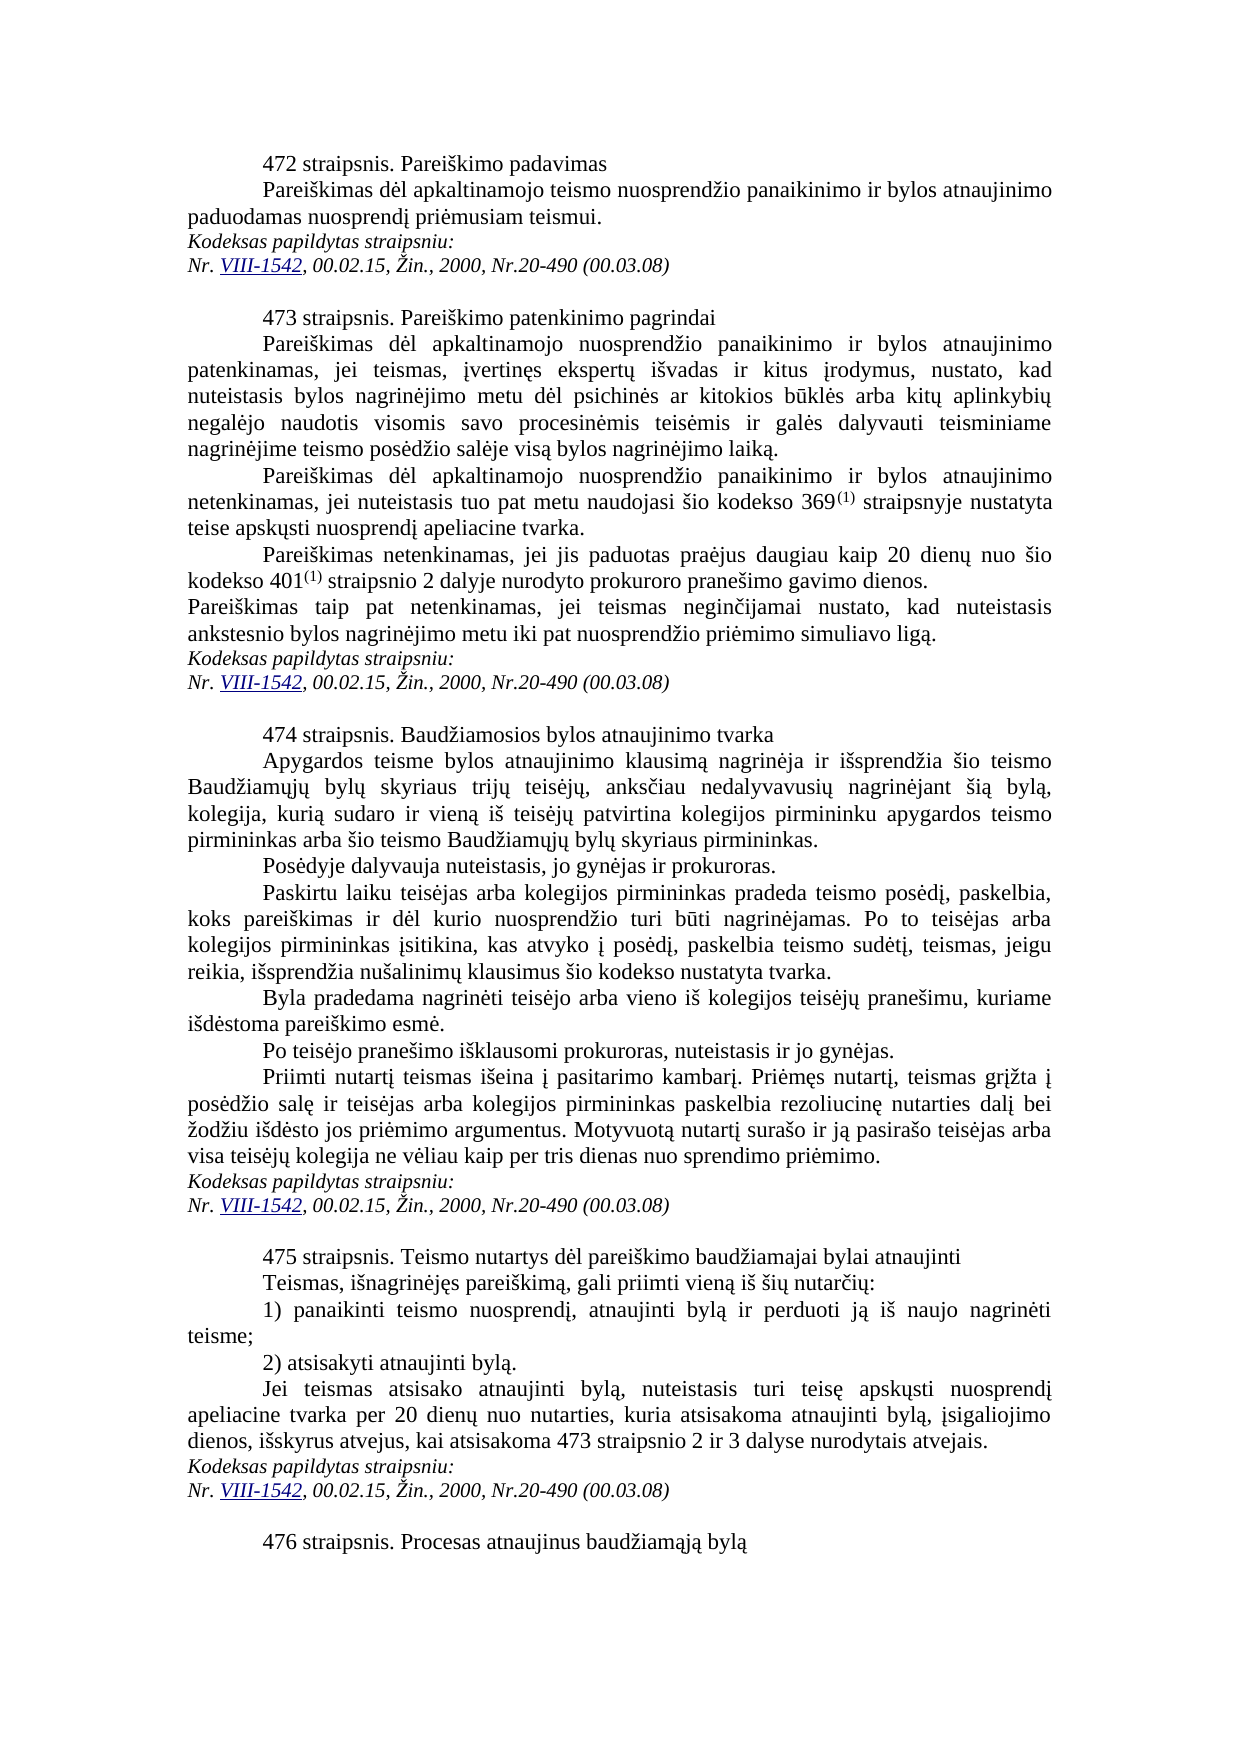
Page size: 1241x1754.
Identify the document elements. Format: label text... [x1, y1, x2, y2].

text 1) panaikinti teismo nuosprendį, atnaujinti bylą ir perduoti ją iš naujo nagrinėti teisme; [187, 1296, 1053, 1348]
text Nr. VIII-1542, 00.02.15, Žin., 2000, Nr.20-490 (00.03.08) [187, 670, 1053, 694]
text Kodeksas papildytas straipsniu: [187, 229, 1053, 253]
text Kodeksas papildytas straipsniu: [187, 1169, 1053, 1193]
text 476 straipsnis. Procesas atnaujinus baudžiamąją bylą [187, 1528, 1053, 1555]
text Pareiškimas dėl apkaltinamojo nuosprendžio panaikinimo ir bylos atnaujinimo netenkinamas, jei nuteistasis tuo pat metu naudojasi šio kodekso 369(1) straipsnyje nustatyta teise apskųsti nuosprendį apeliacine tvarka. [187, 462, 1053, 541]
text Po teisėjo pranešimo išklausomi prokuroras, nuteistasis ir jo gynėjas. [187, 1037, 1053, 1063]
text Kodeksas papildytas straipsniu: [187, 646, 1053, 670]
text Pareiškimas dėl apkaltinamojo teismo nuosprendžio panaikinimo ir bylos atnaujinimo paduodamas nuosprendį priėmusiam teismui. [187, 176, 1053, 229]
text Pareiškimas netenkinamas, jei jis paduotas praėjus daugiau kaip 20 dienų nuo šio kodekso 401(1) straipsnio 2 dalyje nurodyto prokuroro pranešimo gavimo dienos. [187, 541, 1053, 593]
text Priimti nutartį teismas išeina į pasitarimo kambarį. Priėmęs nutartį, teismas grįžta į posėdžio salę ir teisėjas arba kolegijos pirmininkas paskelbia rezoliucinę nutarties dalį bei žodžiu išdėsto jos priėmimo argumentus. Motyvuotą nutartį surašo ir ją pasirašo teisėjas arba visa teisėjų kolegija ne vėliau kaip per tris dienas nuo sprendimo priėmimo. [187, 1063, 1053, 1169]
text Kodeksas papildytas straipsniu: [187, 1454, 1053, 1478]
text Byla pradedama nagrinėti teisėjo arba vieno iš kolegijos teisėjų pranešimu, kuriame išdėstoma pareiškimo esmė. [187, 984, 1053, 1037]
text Nr. VIII-1542, 00.02.15, Žin., 2000, Nr.20-490 (00.03.08) [187, 1193, 1053, 1217]
text 473 straipsnis. Pareiškimo patenkinimo pagrindai [187, 303, 1053, 330]
text Pareiškimas dėl apkaltinamojo nuosprendžio panaikinimo ir bylos atnaujinimo patenkinamas, jei teismas, įvertinęs ekspertų išvadas ir kitus įrodymus, nustato, kad nuteistasis bylos nagrinėjimo metu dėl psichinės ar kitokios būklės arba kitų aplinkybių negalėjo naudotis visomis savo procesinėmis teisėmis ir galės dalyvauti teisminiame nagrinėjime teismo posėdžio salėje visą bylos nagrinėjimo laiką. [187, 330, 1053, 462]
text 472 straipsnis. Pareiškimo padavimas [187, 150, 1053, 176]
text Apygardos teisme bylos atnaujinimo klausimą nagrinėja ir išsprendžia šio teismo Baudžiamųjų bylų skyriaus trijų teisėjų, anksčiau nedalyvavusių nagrinėjant šią bylą, kolegija, kurią sudaro ir vieną iš teisėjų patvirtina kolegijos pirmininku apygardos teismo pirmininkas arba šio teismo Baudžiamųjų bylų skyriaus pirmininkas. [187, 747, 1053, 852]
text Nr. VIII-1542, 00.02.15, Žin., 2000, Nr.20-490 (00.03.08) [187, 1478, 1053, 1502]
text Jei teismas atsisako atnaujinti bylą, nuteistasis turi teisę apskųsti nuosprendį apeliacine tvarka per 20 dienų nuo nutarties, kuria atsisakoma atnaujinti bylą, įsigaliojimo dienos, išskyrus atvejus, kai atsisakoma 473 straipsnio 2 ir 3 dalyse nurodytais atvejais. [187, 1375, 1053, 1454]
text 2) atsisakyti atnaujinti bylą. [187, 1348, 1053, 1375]
text Pareiškimas taip pat netenkinamas, jei teismas neginčijamai nustato, kad nuteistasis ankstesnio bylos nagrinėjimo metu iki pat nuosprendžio priėmimo simuliavo ligą. [187, 593, 1053, 646]
text Teismas, išnagrinėjęs pareiškimą, gali priimti vieną iš šių nutarčių: [187, 1269, 1053, 1296]
text Nr. VIII-1542, 00.02.15, Žin., 2000, Nr.20-490 (00.03.08) [187, 253, 1053, 277]
text 475 straipsnis. Teismo nutartys dėl pareiškimo baudžiamajai bylai atnaujinti [187, 1243, 1053, 1269]
text Posėdyje dalyvauja nuteistasis, jo gynėjas ir prokuroras. [187, 852, 1053, 879]
text Paskirtu laiku teisėjas arba kolegijos pirmininkas pradeda teismo posėdį, paskelbia, koks pareiškimas ir dėl kurio nuosprendžio turi būti nagrinėjamas. Po to teisėjas arba kolegijos pirmininkas įsitikina, kas atvyko į posėdį, paskelbia teismo sudėtį, teismas, jeigu reikia, išsprendžia nušalinimų klausimus šio kodekso nustatyta tvarka. [187, 879, 1053, 984]
text 474 straipsnis. Baudžiamosios bylos atnaujinimo tvarka [187, 721, 1053, 747]
